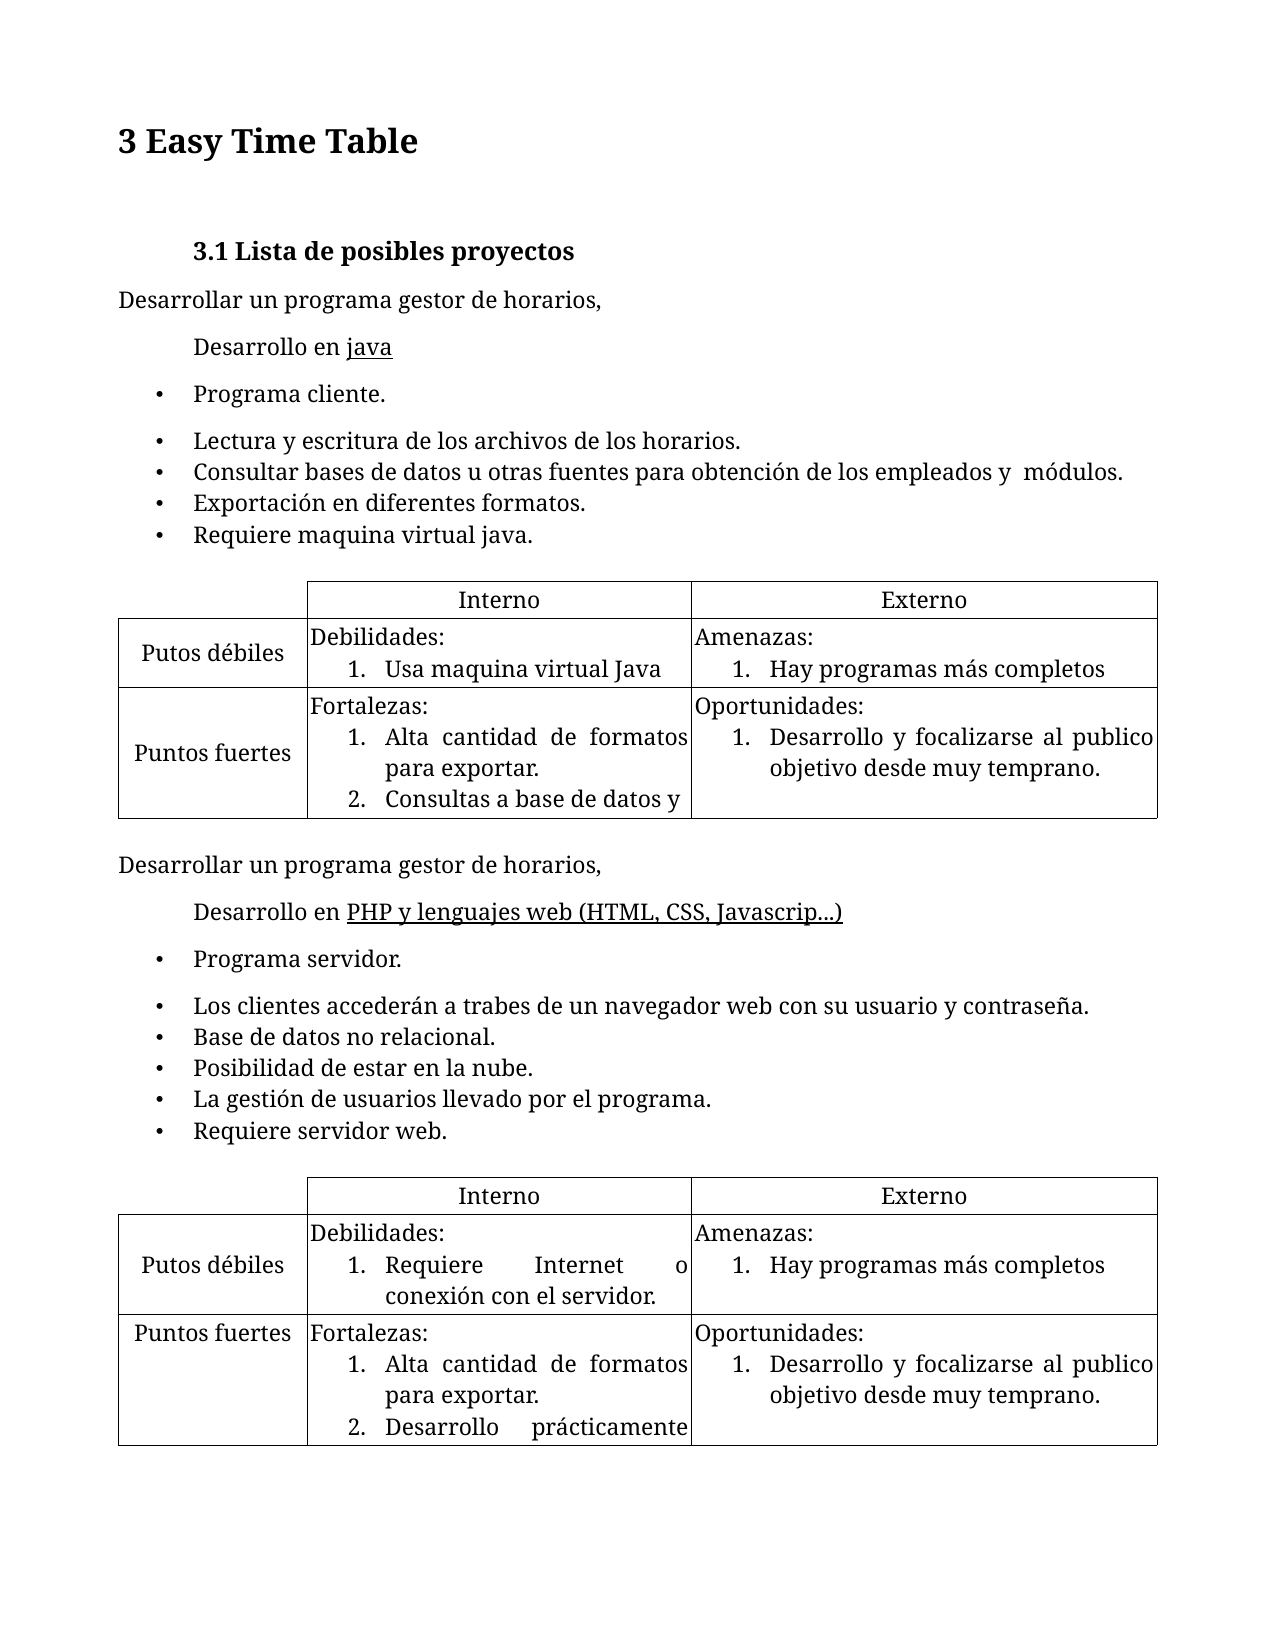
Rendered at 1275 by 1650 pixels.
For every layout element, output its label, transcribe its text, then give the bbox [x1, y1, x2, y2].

table_cell Debilidades: Usa maquina virtual Java [308, 619, 691, 687]
table_cell Amenazas: Hay programas más completos [692, 1215, 1157, 1314]
table_header Externo [692, 1178, 1157, 1214]
table_header Externo [692, 582, 1157, 618]
table_cell Puntos fuertes [119, 1315, 307, 1445]
table_header [118, 581, 307, 618]
text Desarrollo en PHP y lenguajes web (HTML, CSS, Javascrip...) [118, 896, 1157, 927]
table_cell Oportunidades: Desarrollo y focalizarse al publico objetivo desde muy temprano. [692, 688, 1157, 818]
table_cell Fortalezas: Alta cantidad de formatos para exportar. Consultas a base de datos y [308, 688, 691, 818]
text Desarrollar un programa gestor de horarios, [118, 849, 1157, 880]
text 3.1 Lista de posibles proyectos [118, 233, 1157, 267]
table_header Interno [308, 582, 691, 618]
table_cell Fortalezas: Alta cantidad de formatos para exportar. Desarrollo prácticamente [308, 1315, 691, 1445]
list Consultar bases de datos u otras fuentes para obtención de los empleados y módulos. [156, 456, 1157, 487]
text Desarrollo en java [118, 331, 1157, 362]
table_header Interno [308, 1178, 691, 1214]
list Requiere maquina virtual java. [156, 518, 1157, 550]
table_cell Debilidades: Requiere Internet o conexión con el servidor. [308, 1215, 691, 1314]
list Base de datos no relacional. [156, 1021, 1157, 1052]
table_header [118, 1177, 307, 1214]
table_cell Putos débiles [119, 1215, 307, 1314]
list Exportación en diferentes formatos. [156, 487, 1157, 518]
list Requiere servidor web. [156, 1114, 1157, 1146]
list Lectura y escritura de los archivos de los horarios. [156, 425, 1157, 456]
text 3 Easy Time Table [118, 118, 1157, 163]
list Los clientes accederán a trabes de un navegador web con su usuario y contraseña. [156, 989, 1157, 1021]
text Desarrollar un programa gestor de horarios, [118, 284, 1157, 315]
table_cell Putos débiles [119, 619, 307, 687]
list Programa servidor. [156, 943, 1157, 974]
table_cell Puntos fuertes [119, 688, 307, 818]
table_cell Amenazas: Hay programas más completos [692, 619, 1157, 687]
list Programa cliente. [156, 378, 1157, 409]
list La gestión de usuarios llevado por el programa. [156, 1083, 1157, 1114]
list Posibilidad de estar en la nube. [156, 1052, 1157, 1083]
table_cell Oportunidades: Desarrollo y focalizarse al publico objetivo desde muy temprano. [692, 1315, 1157, 1445]
